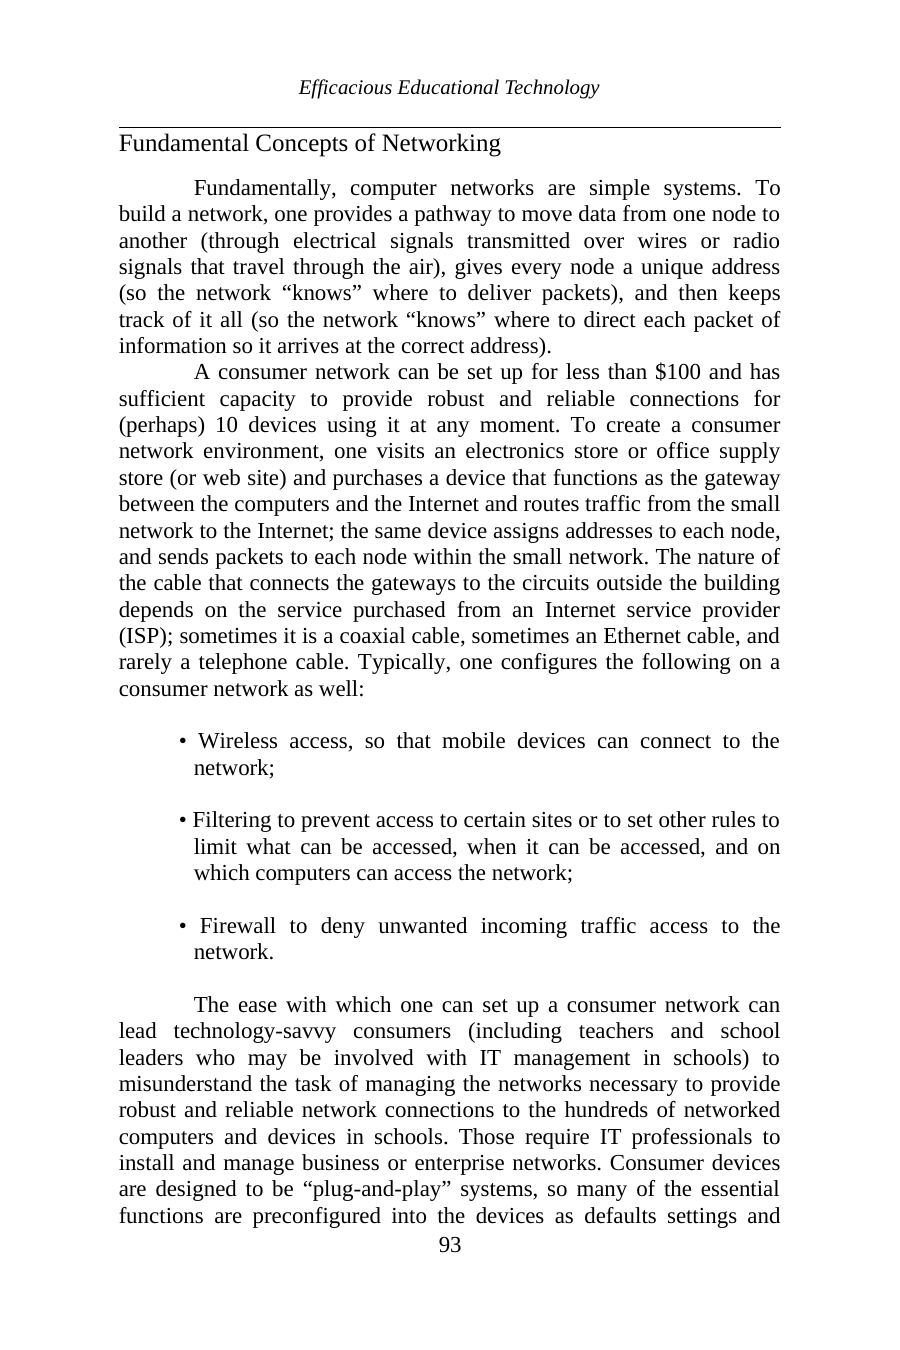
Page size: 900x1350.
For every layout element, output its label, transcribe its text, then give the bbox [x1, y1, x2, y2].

text • Firewall to deny unwanted incoming traffic access to the network. [178, 912, 781, 965]
text A consumer network can be set up for less than $100 and has sufficient capacity to provide robust and reliable connections for (perhaps) 10 devices using it at any moment. To create a consumer network environment, one visits an electronics store or office supply store (or web site) and purchases a device that functions as the gateway between the computers and the Internet and routes traffic from the small network to the Internet; the same device assigns addresses to each node, and sends packets to each node within the small network. The nature of the cable that connects the gateways to the circuits outside the building depends on the service purchased from an Internet service provider (ISP); sometimes it is a coaxial cable, sometimes an Ethernet cable, and rarely a telephone cable. Typically, one configures the following on a consumer network as well: [118, 358, 781, 701]
text The ease with which one can set up a consumer network can lead technology-savvy consumers (including teachers and school leaders who may be involved with IT management in schools) to misunderstand the task of managing the networks necessary to provide robust and reliable network connections to the hundreds of networked computers and devices in schools. Those require IT professionals to install and manage business or enterprise networks. Consumer devices are designed to be “plug-and-play” systems, so many of the essential functions are preconfigured into the devices as defaults settings and [118, 991, 781, 1228]
subtitle Fundamental Concepts of Networking [118, 128, 781, 157]
text • Filtering to prevent access to certain sites or to set other rules to limit what can be accessed, when it can be accessed, and on which computers can access the network; [178, 807, 781, 886]
text • Wireless access, so that mobile devices can connect to the network; [178, 727, 781, 780]
text Fundamentally, computer networks are simple systems. To build a network, one provides a pathway to move data from one node to another (through electrical signals transmitted over wires or radio signals that travel through the air), gives every node a unique address (so the network “knows” where to deliver packets), and then keeps track of it all (so the network “knows” where to direct each packet of information so it arrives at the correct address). [118, 174, 781, 358]
